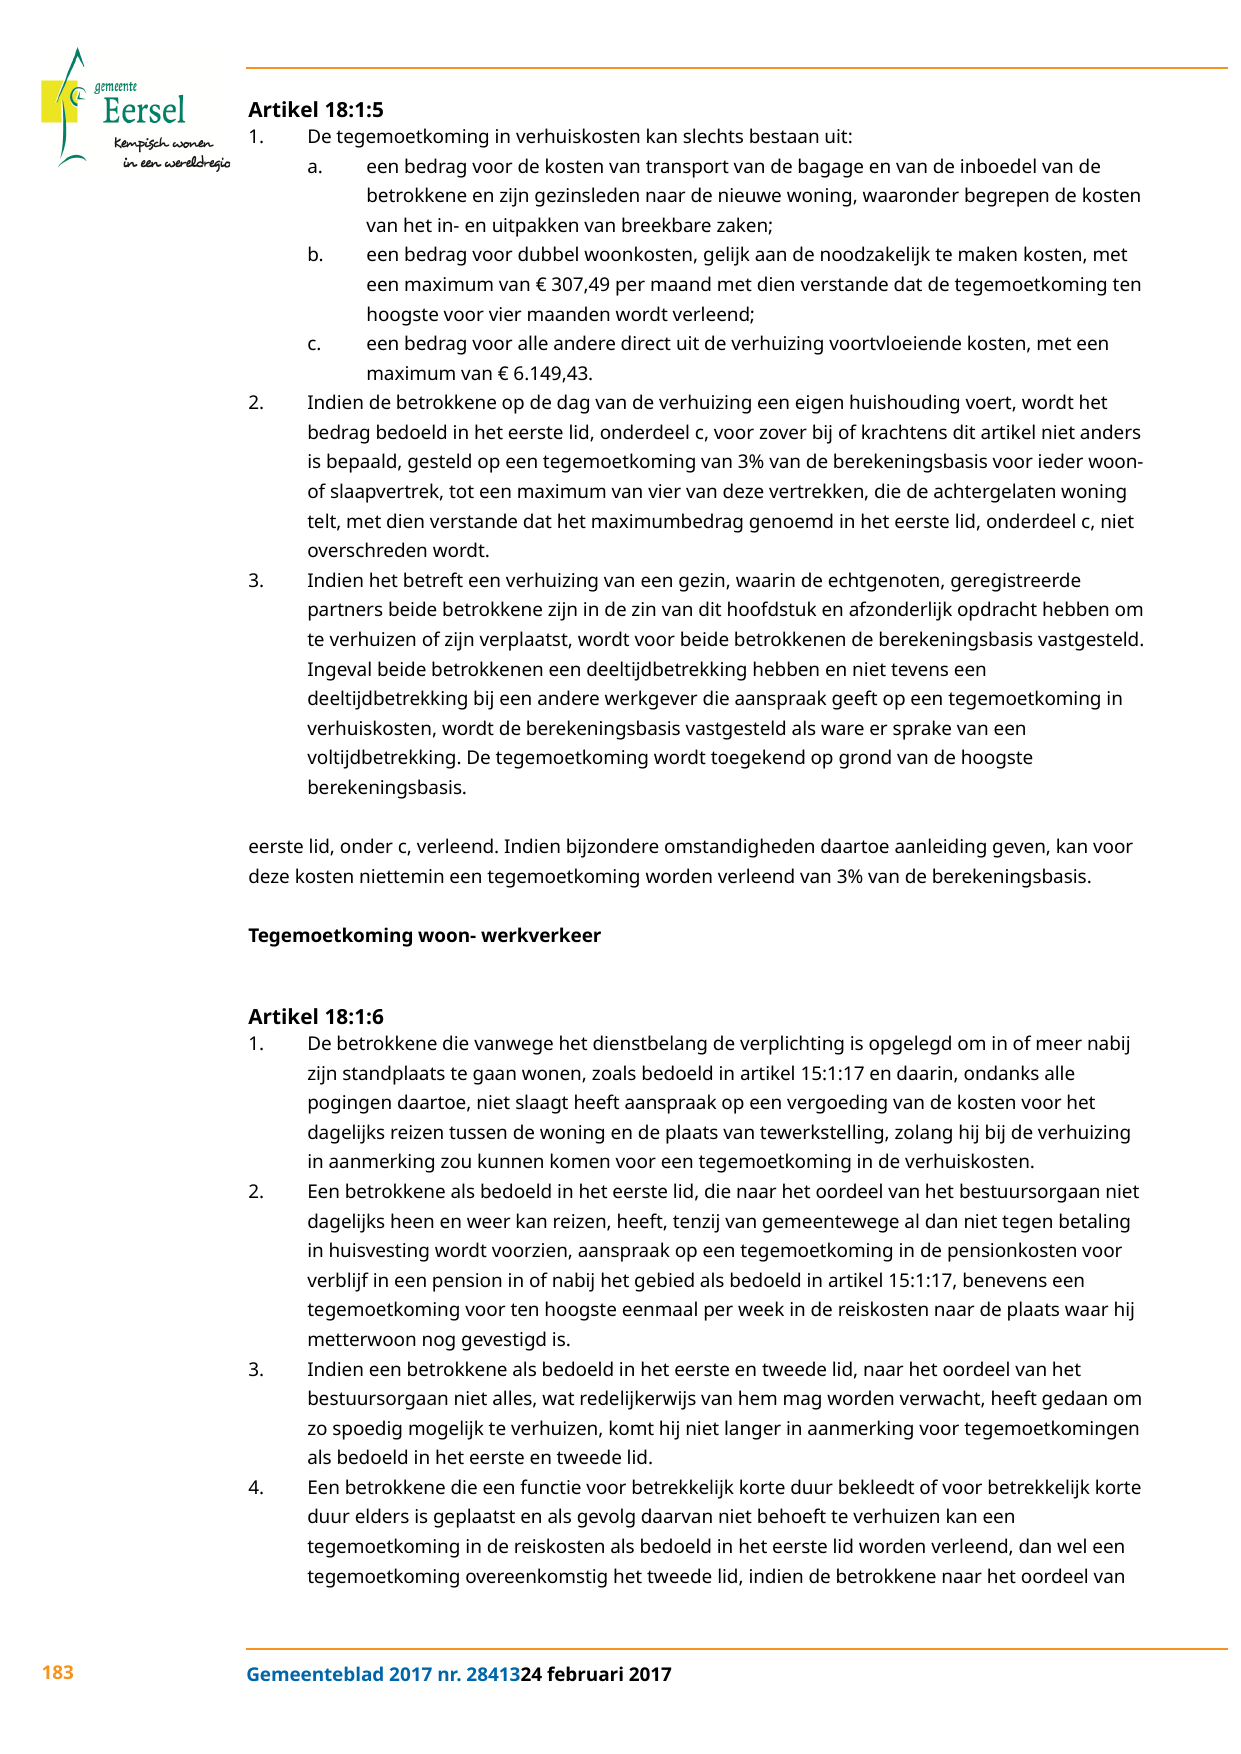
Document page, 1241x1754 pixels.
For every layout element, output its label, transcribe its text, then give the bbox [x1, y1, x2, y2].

list Indien het betreft een verhuizing van een gezin, waarin de echtgenoten, geregistreerde partners beide betrokkene zijn in de zin van dit hoofdstuk en afzonderlijk opdracht hebben om te verhuizen of zijn verplaatst, wordt voor beide betrokkenen de berekeningsbasis vastgesteld. Ingeval beide betrokkenen een deeltijdbetrekking hebben en niet tevens een deeltijdbetrekking bij een andere werkgever die aanspraak geeft op een tegemoetkoming in verhuiskosten, wordt de berekeningsbasis vastgesteld als ware er sprake van een voltijdbetrekking. De tegemoetkoming wordt toegekend op grond van de hoogste berekeningsbasis. [248, 567, 1152, 800]
list De betrokkene die vanwege het dienstbelang de verplichting is opgelegd om in of meer nabij zijn standplaats te gaan wonen, zoals bedoeld in artikel 15:1:17 en daarin, ondanks alle pogingen daartoe, niet slaagt heeft aanspraak op een vergoeding van de kosten voor het dagelijks reizen tussen de woning en de plaats van tewerkstelling, zolang hij bij de verhuizing in aanmerking zou kunnen komen voor een tegemoetkoming in de verhuiskosten. [248, 1030, 1152, 1174]
list een bedrag voor de kosten van transport van de bagage en van de inboedel van de betrokkene en zijn gezinsleden naar de nieuwe woning, waaronder begrepen de kosten van het in- en uitpakken van breekbare zaken; [307, 153, 1152, 238]
list Indien een betrokkene als bedoeld in het eerste en tweede lid, naar het oordeel van het bestuursorgaan niet alles, wat redelijkerwijs van hem mag worden verwacht, heeft gedaan om zo spoedig mogelijk te verhuizen, komt hij niet langer in aanmerking voor tegemoetkomingen als bedoeld in het eerste en tweede lid. [248, 1356, 1152, 1470]
picture [41, 47, 231, 172]
text Artikel 18:1:6 [248, 1002, 1152, 1030]
list een bedrag voor dubbel woonkosten, gelijk aan de noodzakelijk te maken kosten, met een maximum van € 307,49 per maand met dien verstande dat de tegemoetkoming ten hoogste voor vier maanden wordt verleend; [307, 242, 1152, 326]
list een bedrag voor alle andere direct uit de verhuizing voortvloeiende kosten, met een maximum van € 6.149,43. [307, 330, 1152, 386]
list Een betrokkene als bedoeld in het eerste lid, die naar het oordeel van het bestuursorgaan niet dagelijks heen en weer kan reizen, heeft, tenzij van gemeentewege al dan niet tegen betaling in huisvesting wordt voorzien, aanspraak op een tegemoetkoming in de pensionkosten voor verblijf in een pension in of nabij het gebied als bedoeld in artikel 15:1:17, benevens een tegemoetkoming voor ten hoogste eenmaal per week in de reiskosten naar de plaats waar hij metterwoon nog gevestigd is. [248, 1178, 1152, 1352]
list Indien de betrokkene op de dag van de verhuizing een eigen huishouding voert, wordt het bedrag bedoeld in het eerste lid, onderdeel c, voor zover bij of krachtens dit artikel niet anders is bepaald, gesteld op een tegemoetkoming van 3% van de berekeningsbasis voor ieder woon- of slaapvertrek, tot een maximum van vier van deze vertrekken, die de achtergelaten woning telt, met dien verstande dat het maximumbedrag genoemd in het eerste lid, onderdeel c, niet overschreden wordt. [248, 389, 1152, 563]
text Artikel 18:1:5 [248, 95, 1152, 123]
text eerste lid, onder c, verleend. Indien bijzondere omstandigheden daartoe aanleiding geven, kan voor deze kosten niettemin een tegemoetkoming worden verleend van 3% van de berekeningsbasis. [248, 833, 1152, 888]
text Tegemoetkoming woon- werkverkeer [248, 922, 1152, 948]
list Een betrokkene die een functie voor betrekkelijk korte duur bekleedt of voor betrekkelijk korte duur elders is geplaatst en als gevolg daarvan niet behoeft te verhuizen kan een tegemoetkoming in de reiskosten als bedoeld in het eerste lid worden verleend, dan wel een tegemoetkoming overeenkomstig het tweede lid, indien de betrokkene naar het oordeel van [248, 1474, 1152, 1589]
list De tegemoetkoming in verhuiskosten kan slechts bestaan uit: [248, 123, 1152, 149]
